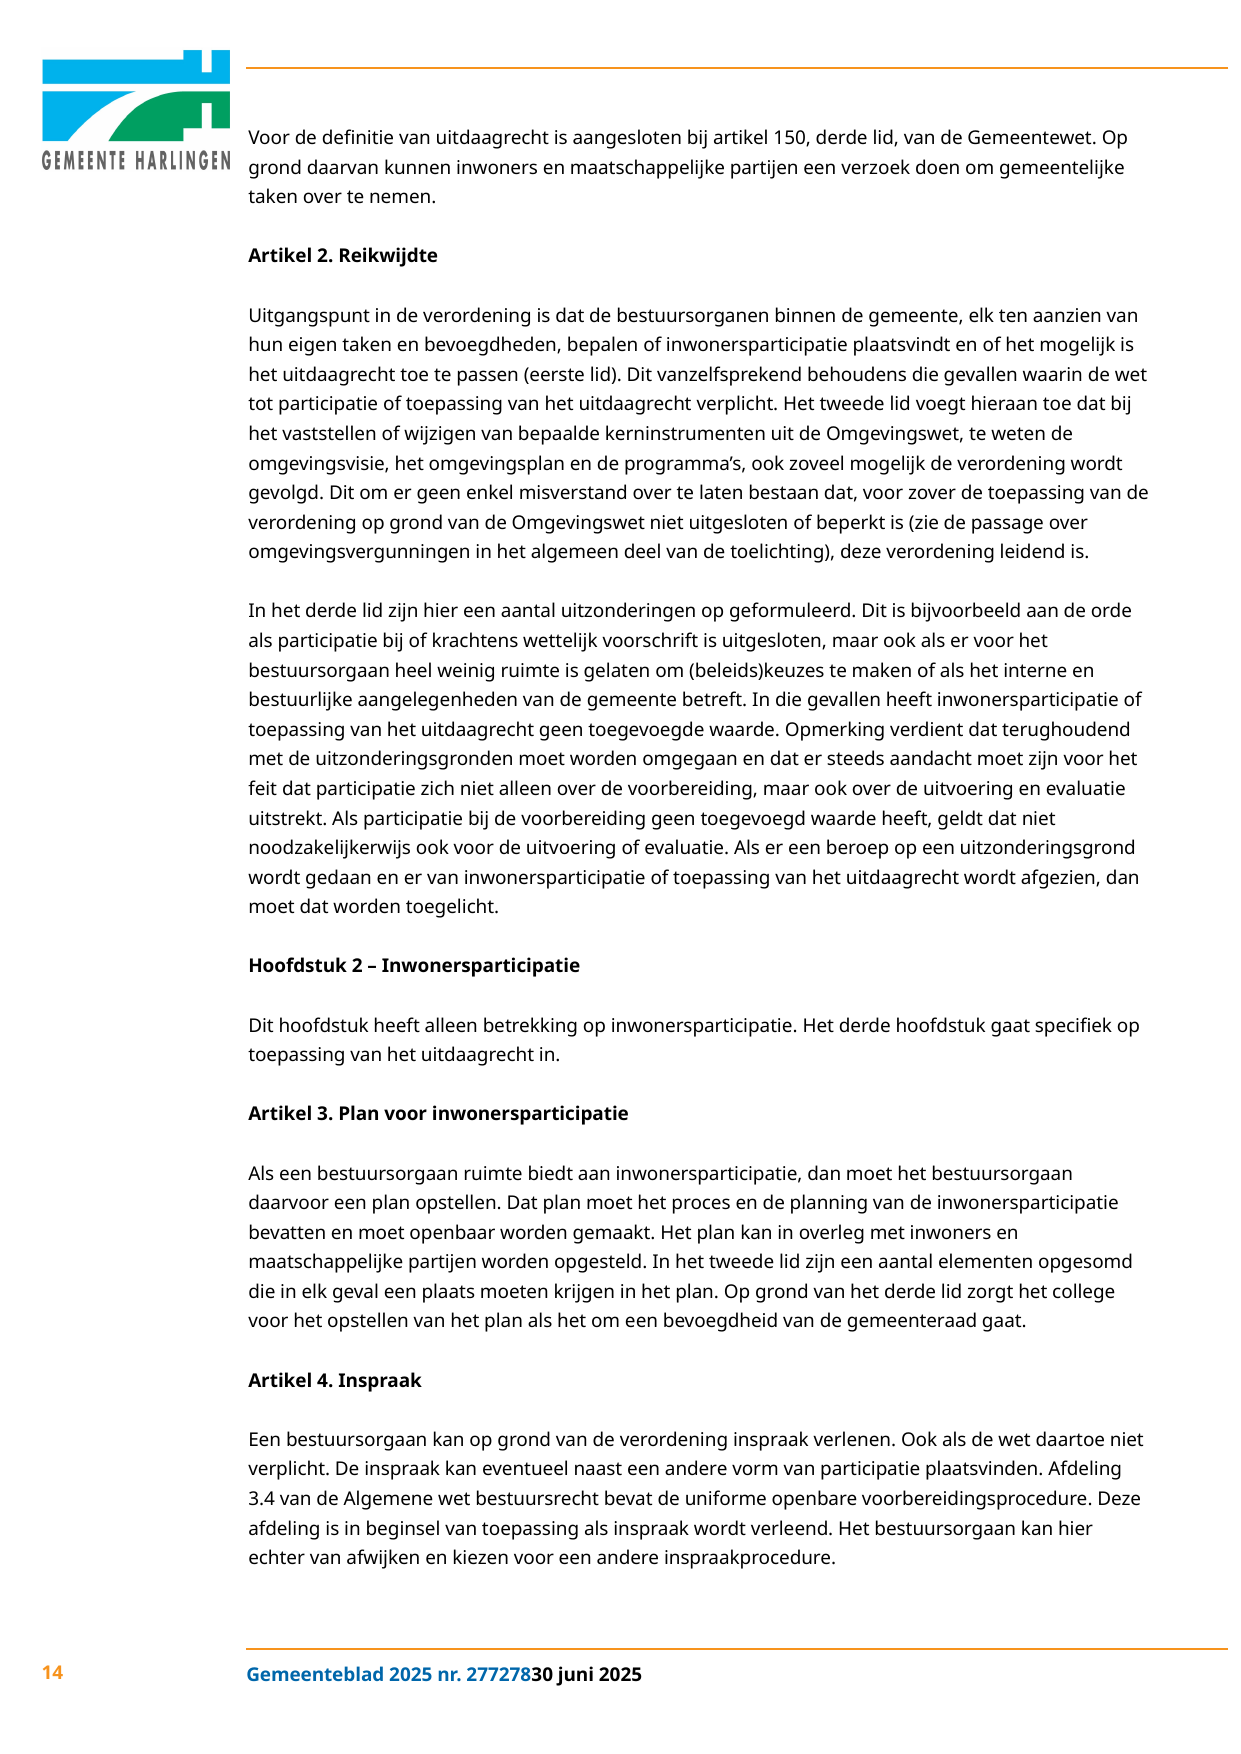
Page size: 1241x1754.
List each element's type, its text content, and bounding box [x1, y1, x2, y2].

text Voor de definitie van uitdaagrecht is aangesloten bij artikel 150, derde lid, van de Gemeentewet. Op grond daarvan kunnen inwoners en maatschappelijke partijen een verzoek doen om gemeentelijke taken over te nemen. [248, 124, 1152, 209]
text Artikel 3. Plan voor inwonersparticipatie [248, 1101, 1152, 1126]
picture [41, 47, 231, 172]
text Artikel 2. Reikwijdte [248, 243, 1152, 268]
text Hoofdstuk 2 – Inwonersparticipatie [248, 953, 1152, 978]
text Dit hoofdstuk heeft alleen betrekking op inwonersparticipatie. Het derde hoofdstuk gaat specifiek op toepassing van het uitdaagrecht in. [248, 1012, 1152, 1067]
text Een bestuursorgaan kan op grond van de verordening inspraak verlenen. Ook als de wet daartoe niet verplicht. De inspraak kan eventueel naast een andere vorm van participatie plaatsvinden. Afdeling 3.4 van de Algemene wet bestuursrecht bevat de uniforme openbare voorbereidingsprocedure. Deze afdeling is in beginsel van toepassing als inspraak wordt verleend. Het bestuursorgaan kan hier echter van afwijken en kiezen voor een andere inspraakprocedure. [248, 1426, 1152, 1570]
text Als een bestuursorgaan ruimte biedt aan inwonersparticipatie, dan moet het bestuursorgaan daarvoor een plan opstellen. Dat plan moet het proces en de planning van de inwonersparticipatie bevatten en moet openbaar worden gemaakt. Het plan kan in overleg met inwoners en maatschappelijke partijen worden opgesteld. In het tweede lid zijn een aantal elementen opgesomd die in elk geval een plaats moeten krijgen in het plan. Op grond van het derde lid zorgt het college voor het opstellen van het plan als het om een bevoegdheid van de gemeenteraad gaat. [248, 1160, 1152, 1333]
text In het derde lid zijn hier een aantal uitzonderingen op geformuleerd. Dit is bijvoorbeeld aan de orde als participatie bij of krachtens wettelijk voorschrift is uitgesloten, maar ook als er voor het bestuursorgaan heel weinig ruimte is gelaten om (beleids)keuzes te maken of als het interne en bestuurlijke aangelegenheden van de gemeente betreft. In die gevallen heeft inwonersparticipatie of toepassing van het uitdaagrecht geen toegevoegde waarde. Opmerking verdient dat terughoudend met de uitzonderingsgronden moet worden omgegaan en dat er steeds aandacht moet zijn voor het feit dat participatie zich niet alleen over de voorbereiding, maar ook over de uitvoering en evaluatie uitstrekt. Als participatie bij de voorbereiding geen toegevoegd waarde heeft, geldt dat niet noodzakelijkerwijs ook voor de uitvoering of evaluatie. Als er een beroep op een uitzonderingsgrond wordt gedaan en er van inwonersparticipatie of toepassing van het uitdaagrecht wordt afgezien, dan moet dat worden toegelicht. [248, 598, 1152, 919]
text Uitgangspunt in de verordening is dat de bestuursorganen binnen de gemeente, elk ten aanzien van hun eigen taken en bevoegdheden, bepalen of inwonersparticipatie plaatsvindt en of het mogelijk is het uitdaagrecht toe te passen (eerste lid). Dit vanzelfsprekend behoudens die gevallen waarin de wet tot participatie of toepassing van het uitdaagrecht verplicht. Het tweede lid voegt hieraan toe dat bij het vaststellen of wijzigen van bepaalde kerninstrumenten uit de Omgevingswet, te weten de omgevingsvisie, het omgevingsplan en de programma’s, ook zoveel mogelijk de verordening wordt gevolgd. Dit om er geen enkel misverstand over te laten bestaan dat, voor zover de toepassing van de verordening op grond van de Omgevingswet niet uitgesloten of beperkt is (zie de passage over omgevingsvergunningen in het algemeen deel van de toelichting), deze verordening leidend is. [248, 302, 1152, 564]
text Artikel 4. Inspraak [248, 1367, 1152, 1393]
